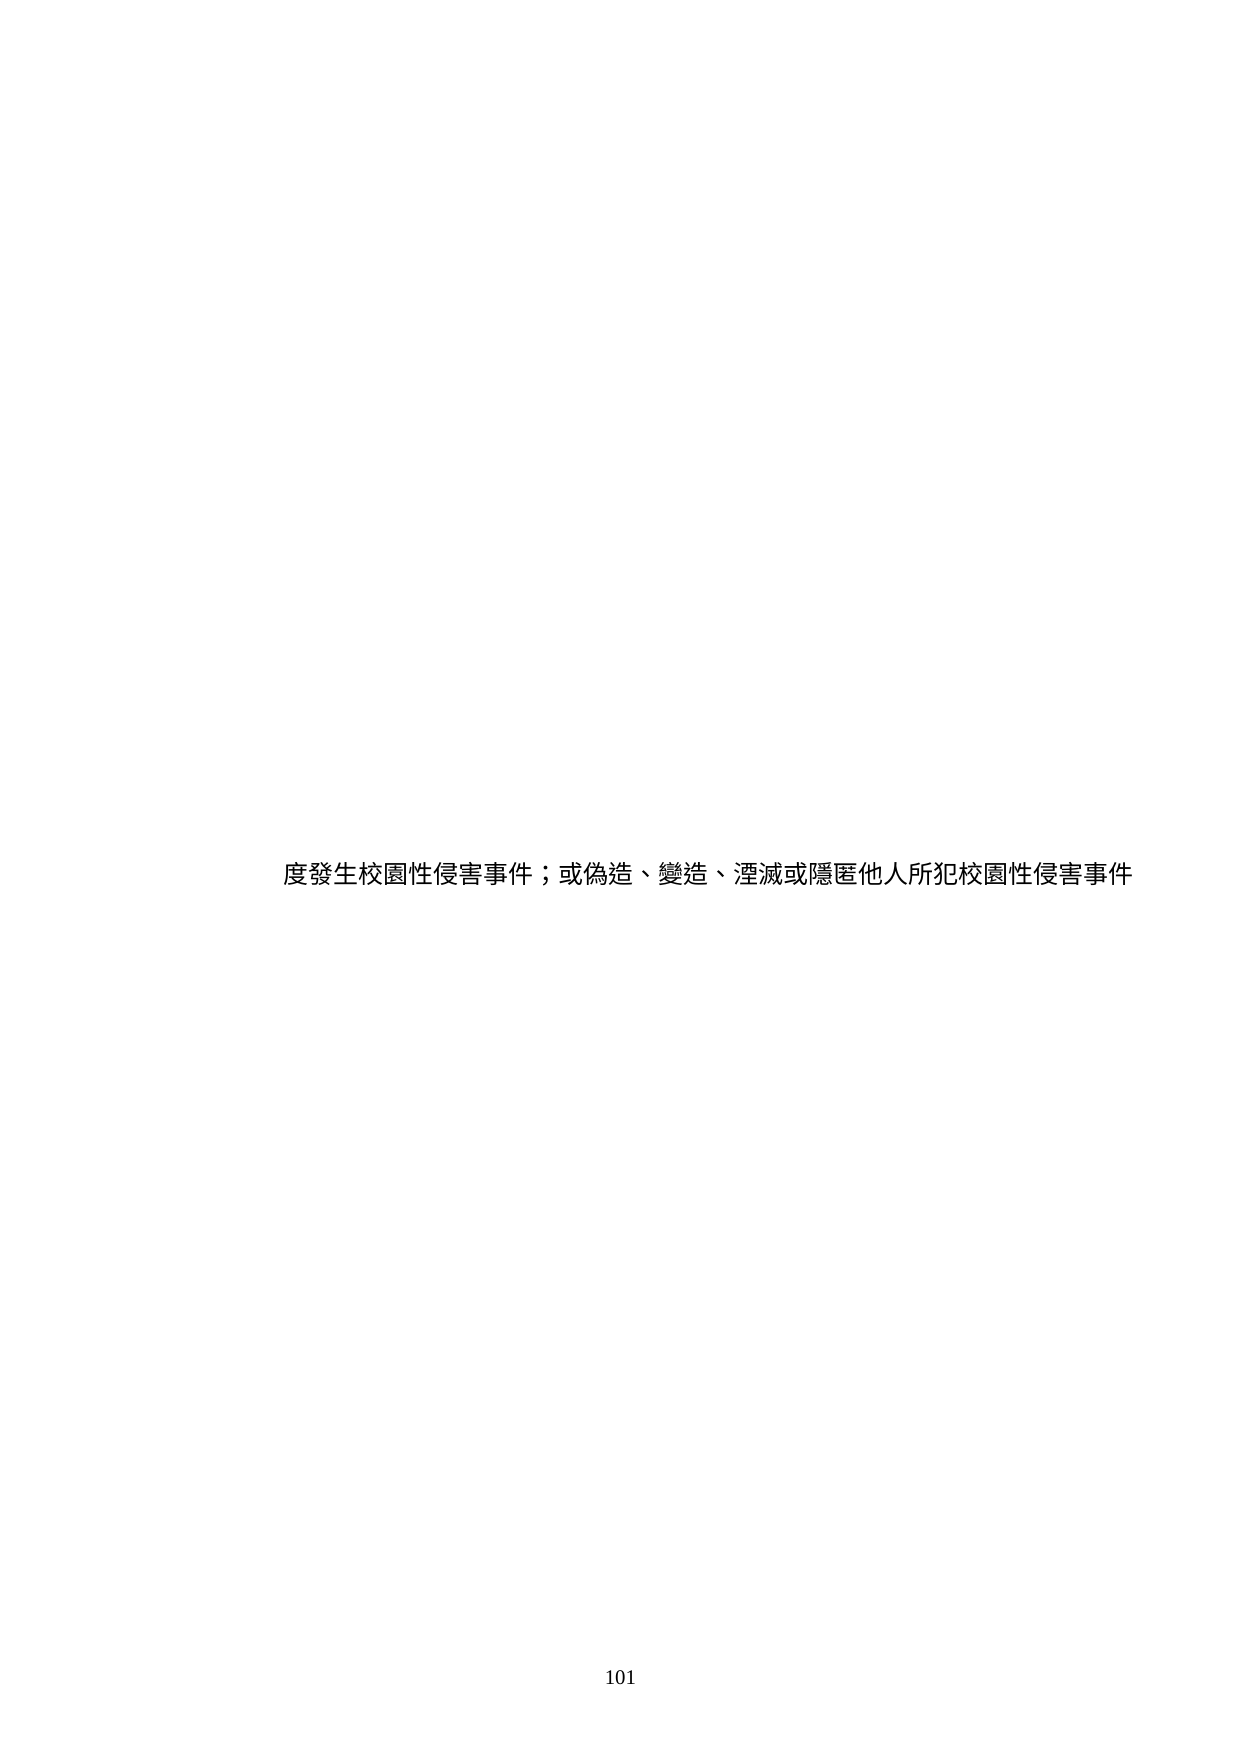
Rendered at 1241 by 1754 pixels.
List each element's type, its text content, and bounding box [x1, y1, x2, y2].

list 度發生校園性侵害事件；或偽造、變造、湮滅或隱匿他人所犯校園性侵害事件 [231, 831, 1134, 893]
